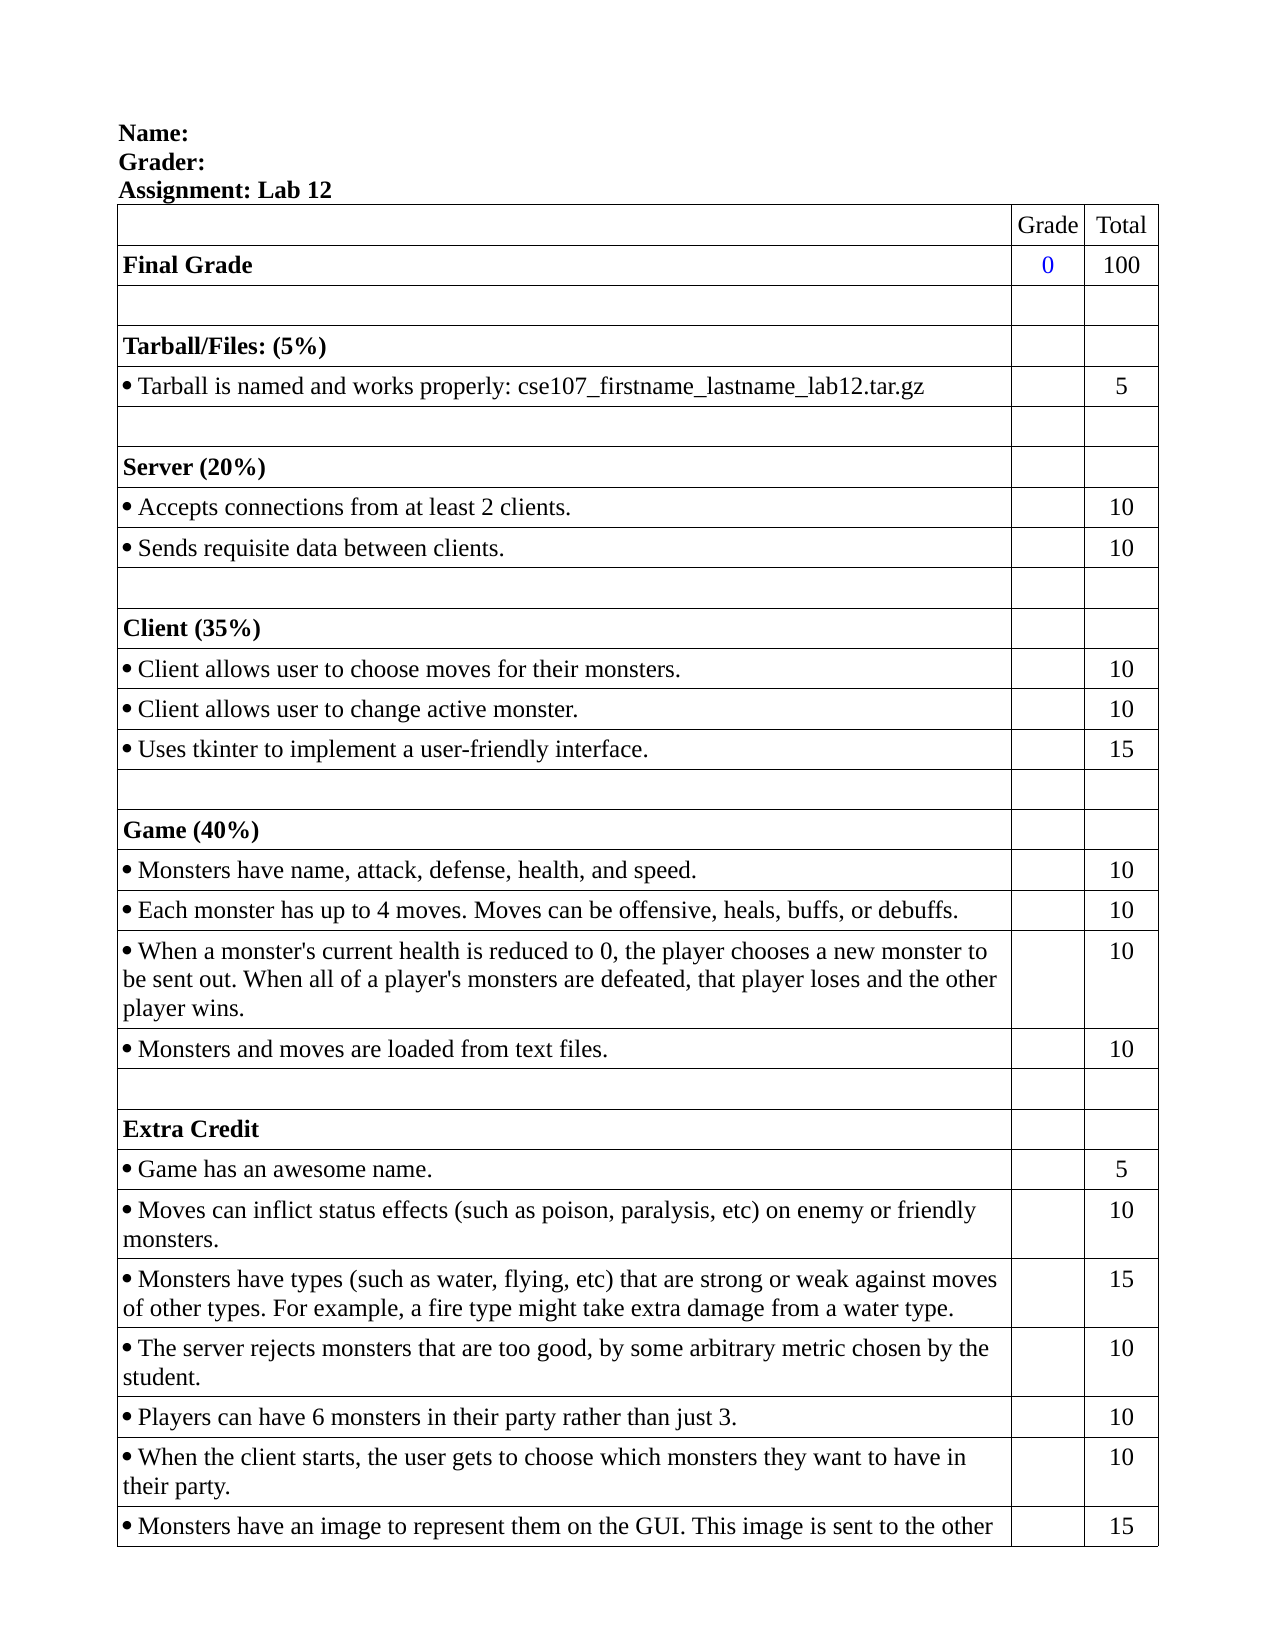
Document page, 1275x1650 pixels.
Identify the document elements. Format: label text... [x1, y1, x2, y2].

table_cell Moves can inflict status effects (such as poison, paralysis, etc) on enemy or friendly monsters. [118, 1190, 1011, 1258]
table_cell [1012, 931, 1084, 1028]
table_cell [1012, 689, 1084, 728]
table_cell [118, 407, 1011, 446]
table_cell [1012, 1110, 1084, 1149]
table_cell [1012, 1190, 1084, 1258]
table_cell [1012, 850, 1084, 890]
table_cell 10 [1085, 488, 1158, 527]
table_cell [1012, 568, 1084, 607]
table_cell [1012, 1328, 1084, 1396]
table_cell 0 [1012, 246, 1084, 285]
table_cell Each monster has up to 4 moves. Moves can be offensive, heals, buffs, or debuffs. [118, 891, 1011, 930]
table_cell [1085, 568, 1158, 607]
table_cell 10 [1085, 850, 1158, 890]
table_cell Game (40%) [118, 810, 1011, 849]
table_cell [1012, 1507, 1084, 1546]
table_cell The server rejects monsters that are too good, by some arbitrary metric chosen by the student. [118, 1328, 1011, 1396]
table_cell Monsters have name, attack, defense, health, and speed. [118, 850, 1011, 890]
table_cell [1012, 1069, 1084, 1108]
table_cell 10 [1085, 1328, 1158, 1396]
table_cell [1012, 488, 1084, 527]
table_cell Extra Credit [118, 1110, 1011, 1149]
table_cell Client allows user to choose moves for their monsters. [118, 649, 1011, 688]
table_cell [1085, 1110, 1158, 1149]
table_cell Final Grade [118, 246, 1011, 285]
table_cell 10 [1085, 891, 1158, 930]
table_cell 15 [1085, 1259, 1158, 1327]
table_cell When the client starts, the user gets to choose which monsters they want to have in their party. [118, 1438, 1011, 1506]
table_cell [1012, 1397, 1084, 1437]
table_cell 10 [1085, 649, 1158, 688]
table_cell Accepts connections from at least 2 clients. [118, 488, 1011, 527]
table_cell 10 [1085, 1029, 1158, 1068]
table_cell [118, 286, 1011, 325]
table_cell [1085, 286, 1158, 325]
table_cell 15 [1085, 1507, 1158, 1546]
text Name: [118, 118, 1157, 147]
table_cell Monsters have types (such as water, flying, etc) that are strong or weak against moves of other types. For example, a fire type might take extra damage from a water type. [118, 1259, 1011, 1327]
table_cell [1085, 770, 1158, 809]
table_cell Monsters have an image to represent them on the GUI. This image is sent to the other [118, 1507, 1011, 1546]
table_cell 5 [1085, 1150, 1158, 1189]
table_cell 100 [1085, 246, 1158, 285]
table_cell [1085, 1069, 1158, 1108]
table_cell Tarball is named and works properly: cse107_firstname_lastname_lab12.tar.gz [118, 367, 1011, 406]
table_cell Client (35%) [118, 609, 1011, 648]
table_cell 10 [1085, 931, 1158, 1028]
table_header [118, 205, 1011, 245]
table_cell [1012, 891, 1084, 930]
table_cell 10 [1085, 1438, 1158, 1506]
table_cell [1012, 1150, 1084, 1189]
table_cell Game has an awesome name. [118, 1150, 1011, 1189]
table_cell [1012, 1438, 1084, 1506]
table_cell [1012, 730, 1084, 769]
table_cell Client allows user to change active monster. [118, 689, 1011, 728]
table_cell [118, 568, 1011, 607]
table_cell When a monster's current health is reduced to 0, the player chooses a new monster to be sent out. When all of a player's monsters are defeated, that player loses and the other player wins. [118, 931, 1011, 1028]
table_cell [1012, 286, 1084, 325]
table_cell [1012, 1259, 1084, 1327]
table_cell [1012, 326, 1084, 366]
table_cell 5 [1085, 367, 1158, 406]
table_cell Sends requisite data between clients. [118, 528, 1011, 567]
table_header Total [1085, 205, 1158, 245]
table_cell [1085, 326, 1158, 366]
table_cell 10 [1085, 1397, 1158, 1437]
table_cell Uses tkinter to implement a user-friendly interface. [118, 730, 1011, 769]
table_cell [1085, 810, 1158, 849]
table_cell [1012, 367, 1084, 406]
table_cell 10 [1085, 528, 1158, 567]
table_cell [1012, 609, 1084, 648]
table_cell [1012, 770, 1084, 809]
table_header Grade [1012, 205, 1084, 245]
table_cell Server (20%) [118, 447, 1011, 487]
text Assignment: Lab 12 [118, 176, 1157, 204]
text Grader: [118, 147, 1157, 176]
table_cell Players can have 6 monsters in their party rather than just 3. [118, 1397, 1011, 1437]
table_cell [1085, 407, 1158, 446]
table_cell Tarball/Files: (5%) [118, 326, 1011, 366]
table_cell [118, 1069, 1011, 1108]
table_cell [1012, 649, 1084, 688]
table_cell [1012, 810, 1084, 849]
table_cell [1012, 1029, 1084, 1068]
table_cell 10 [1085, 689, 1158, 728]
table_cell 10 [1085, 1190, 1158, 1258]
table_cell [118, 770, 1011, 809]
table_cell [1012, 447, 1084, 487]
table_cell [1012, 407, 1084, 446]
table_cell [1085, 609, 1158, 648]
table_cell 15 [1085, 730, 1158, 769]
table_cell [1085, 447, 1158, 487]
table_cell Monsters and moves are loaded from text files. [118, 1029, 1011, 1068]
table_cell [1012, 528, 1084, 567]
